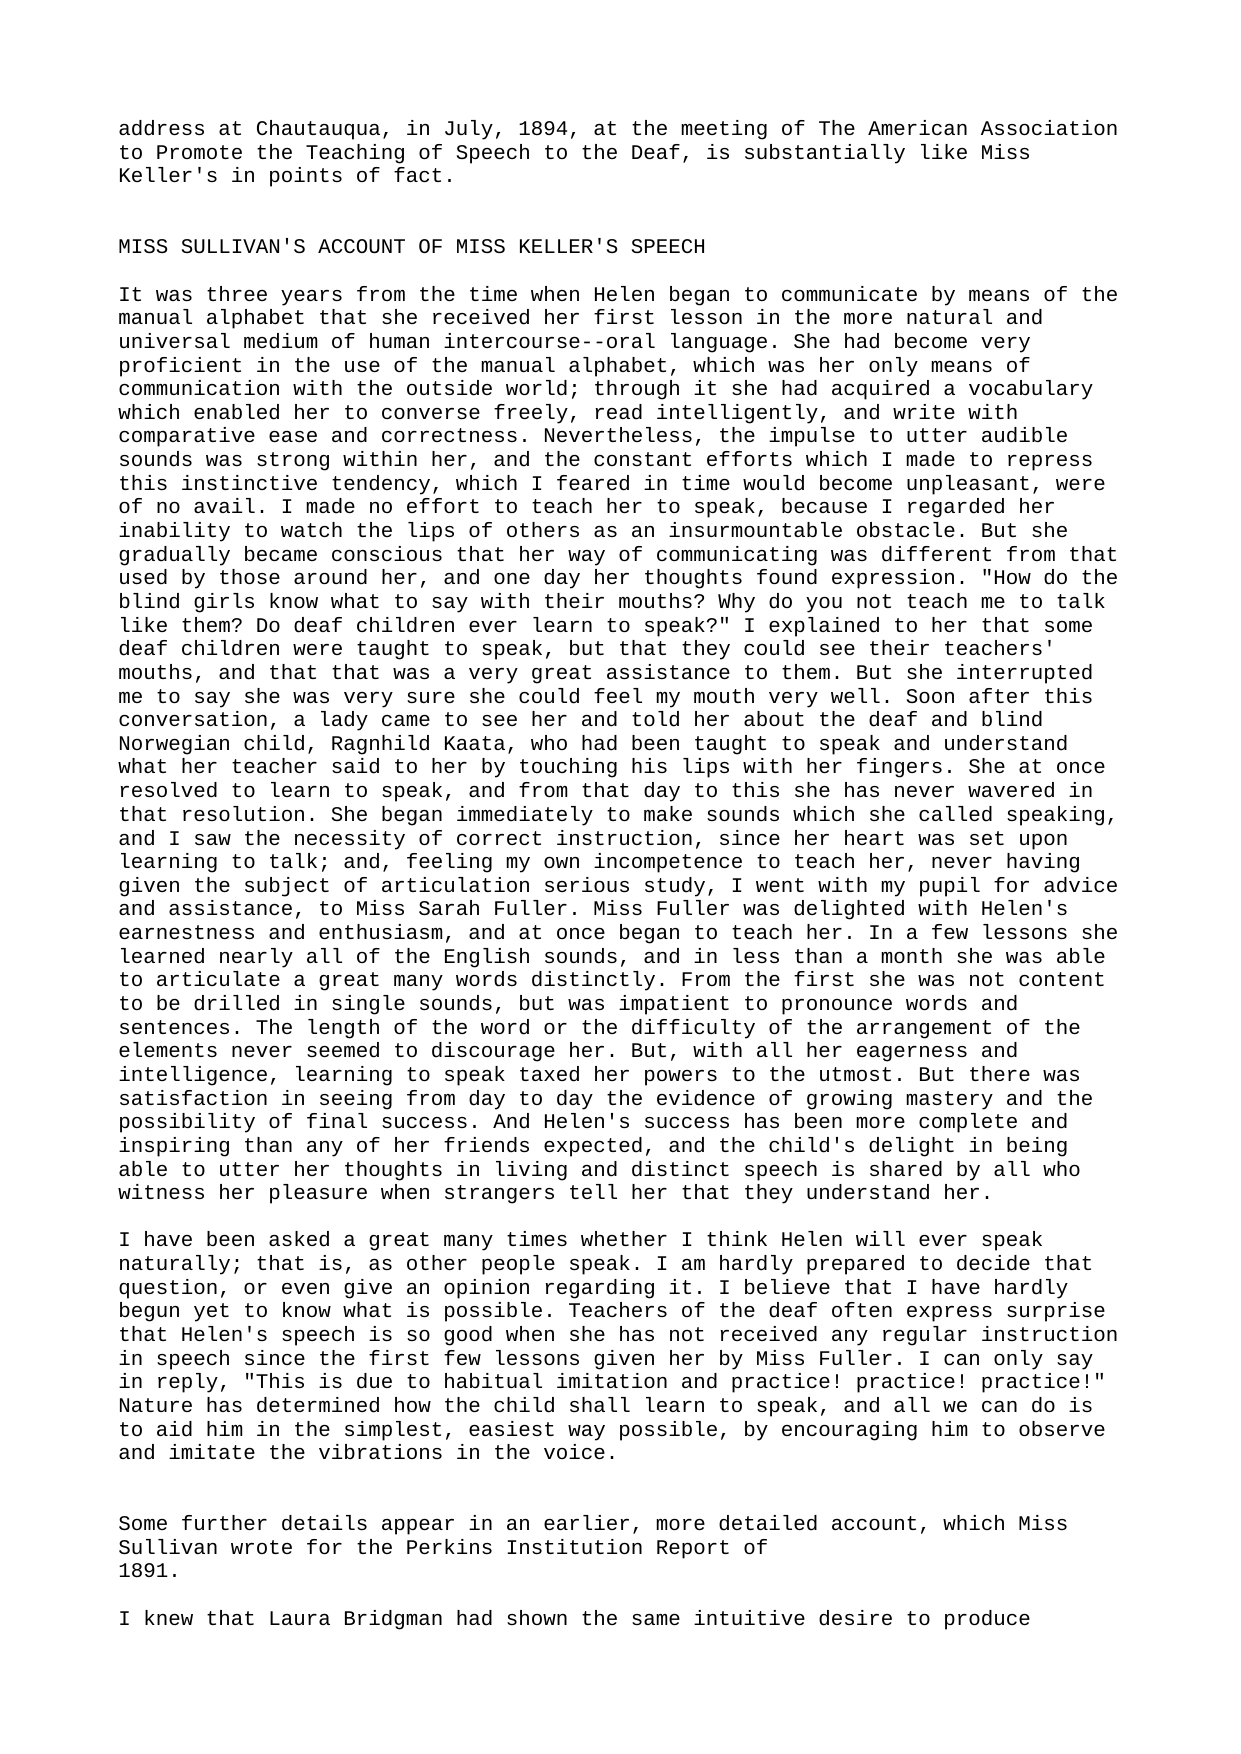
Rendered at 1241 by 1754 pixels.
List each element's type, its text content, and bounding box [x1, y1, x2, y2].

text It was three years from the time when Helen began to communicate by means of the manual alphabet that she received her first lesson in the more natural and universal medium of human intercourse--oral language. She had become very proficient in the use of the manual alphabet, which was her only means of communication with the outside world; through it she had acquired a vocabulary which enabled her to converse freely, read intelligently, and write with comparative ease and correctness. Nevertheless, the impulse to utter audible sounds was strong within her, and the constant efforts which I made to repress this instinctive tendency, which I feared in time would become unpleasant, were of no avail. I made no effort to teach her to speak, because I regarded her inability to watch the lips of others as an insurmountable obstacle. But she gradually became conscious that her way of communicating was different from that used by those around her, and one day her thoughts found expression. "How do the blind girls know what to say with their mouths? Why do you not teach me to talk like them? Do deaf children ever learn to speak?" I explained to her that some deaf children were taught to speak, but that they could see their teachers' mouths, and that that was a very great assistance to them. But she interrupted me to say she was very sure she could feel my mouth very well. Soon after this conversation, a lady came to see her and told her about the deaf and blind Norwegian child, Ragnhild Kaata, who had been taught to speak and understand what her teacher said to her by touching his lips with her fingers. She at once resolved to learn to speak, and from that day to this she has never wavered in that resolution. She began immediately to make sounds which she called speaking, and I saw the necessity of correct instruction, since her heart was set upon learning to talk; and, feeling my own incompetence to teach her, never having given the subject of articulation serious study, I went with my pupil for advice and assistance, to Miss Sarah Fuller. Miss Fuller was delighted with Helen's earnestness and enthusiasm, and at once began to teach her. In a few lessons she learned nearly all of the English sounds, and in less than a month she was able to articulate a great many words distinctly. From the first she was not content to be drilled in single sounds, but was impatient to pronounce words and sentences. The length of the word or the difficulty of the arrangement of the elements never seemed to discourage her. But, with all her eagerness and intelligence, learning to speak taxed her powers to the utmost. But there was satisfaction in seeing from day to day the evidence of growing mastery and the possibility of final success. And Helen's success has been more complete and inspiring than any of her friends expected, and the child's delight in being able to utter her thoughts in living and distinct speech is shared by all who witness her pleasure when strangers tell her that they understand her. [118, 284, 1122, 1206]
text 1891. [118, 1561, 1122, 1584]
text I have been asked a great many times whether I think Helen will ever speak naturally; that is, as other people speak. I am hardly prepared to decide that question, or even give an opinion regarding it. I believe that I have hardly begun yet to know what is possible. Teachers of the deaf often express surprise that Helen's speech is so good when she has not received any regular instruction in speech since the first few lessons given her by Miss Fuller. I can only say in reply, "This is due to habitual imitation and practice! practice! practice!" Nature has determined how the child shall learn to speak, and all we can do is to aid him in the simplest, easiest way possible, by encouraging him to observe and imitate the vibrations in the voice. [118, 1229, 1122, 1466]
text address at Chautauqua, in July, 1894, at the meeting of The American Association to Promote the Teaching of Speech to the Deaf, is substantially like Miss Keller's in points of fact. [118, 118, 1122, 189]
text MISS SULLIVAN'S ACCOUNT OF MISS KELLER'S SPEECH [118, 236, 1122, 260]
text I knew that Laura Bridgman had shown the same intuitive desire to produce [118, 1608, 1122, 1631]
text Some further details appear in an earlier, more detailed account, which Miss Sullivan wrote for the Perkins Institution Report of [118, 1513, 1122, 1561]
